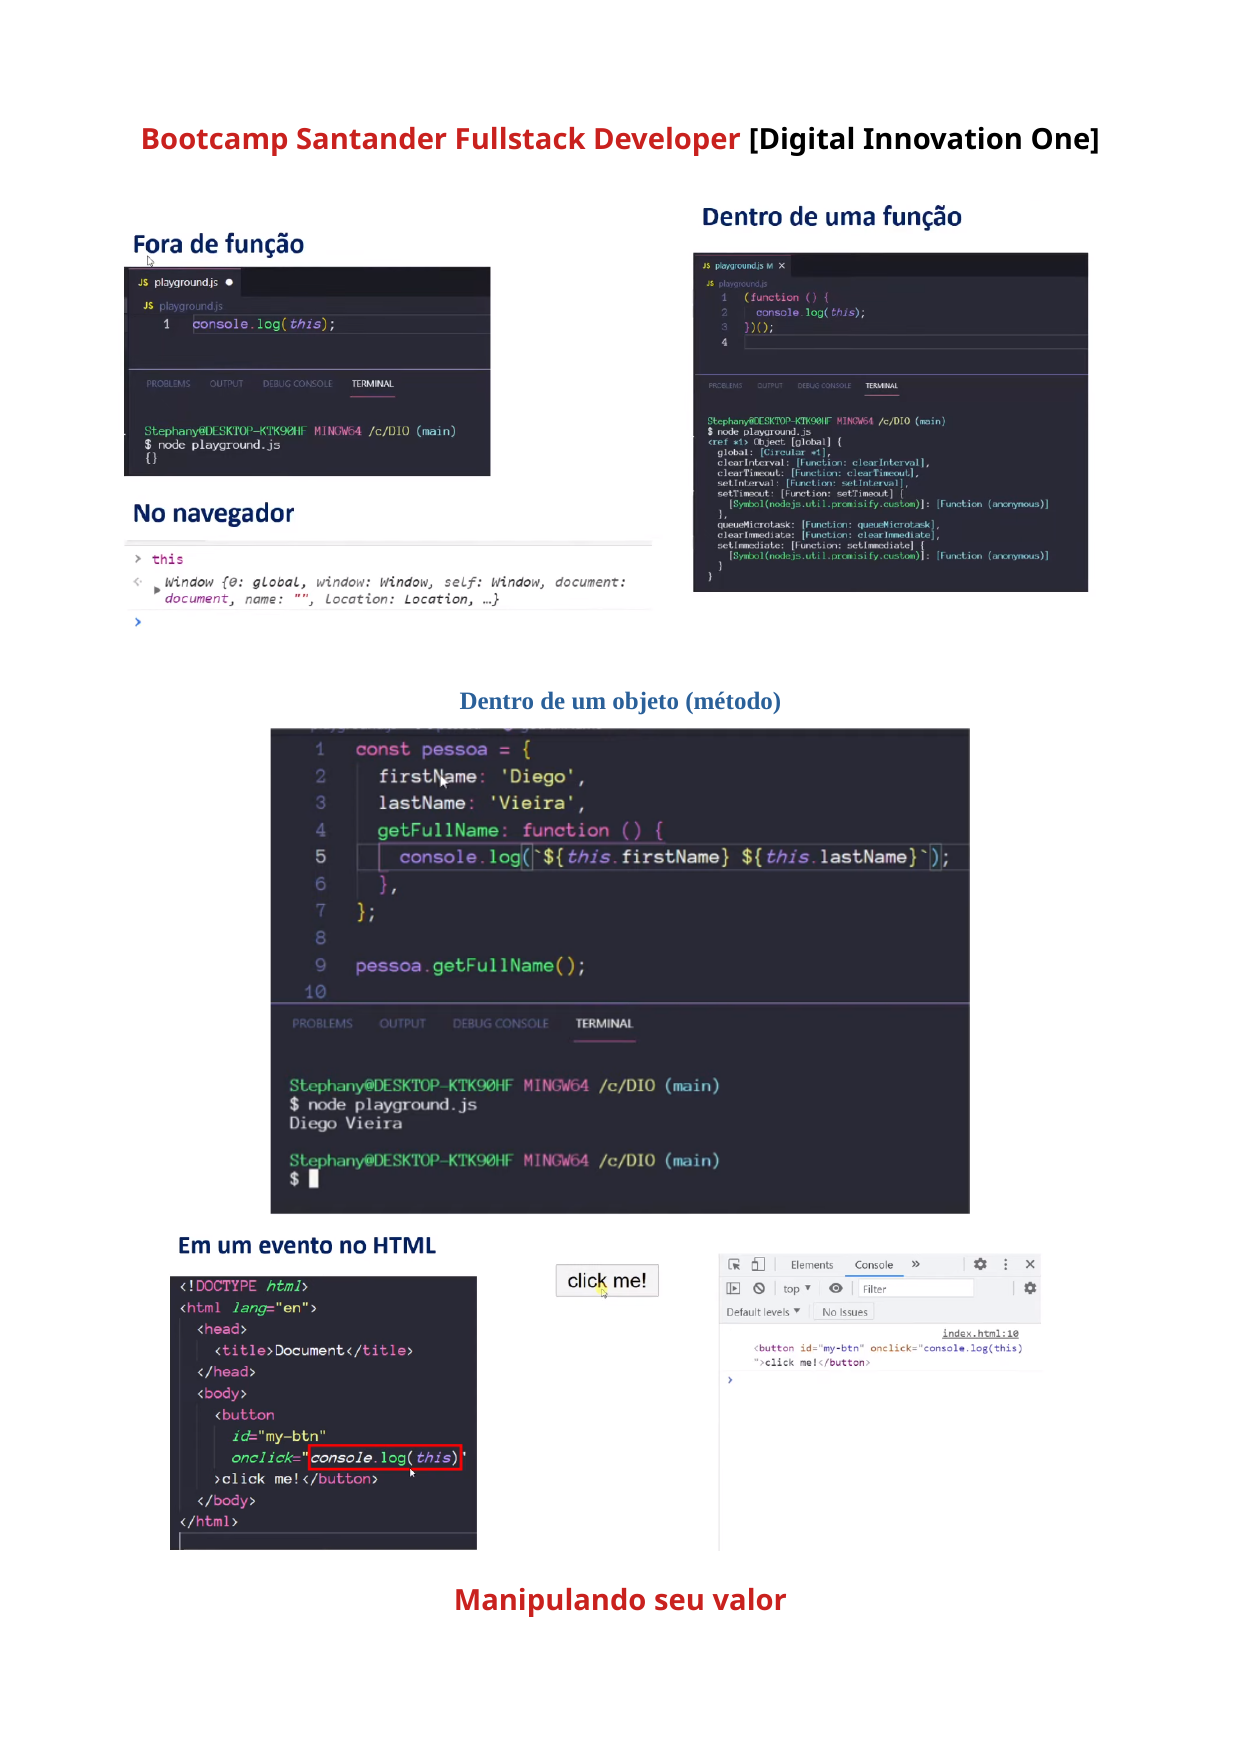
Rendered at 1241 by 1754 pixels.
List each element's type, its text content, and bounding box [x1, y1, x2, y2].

picture [118, 200, 1123, 629]
picture [270, 727, 970, 1215]
text Manipulando seu valor [118, 1579, 1122, 1619]
picture [161, 1228, 1070, 1551]
text Dentro de um objeto (método) [118, 686, 1122, 715]
